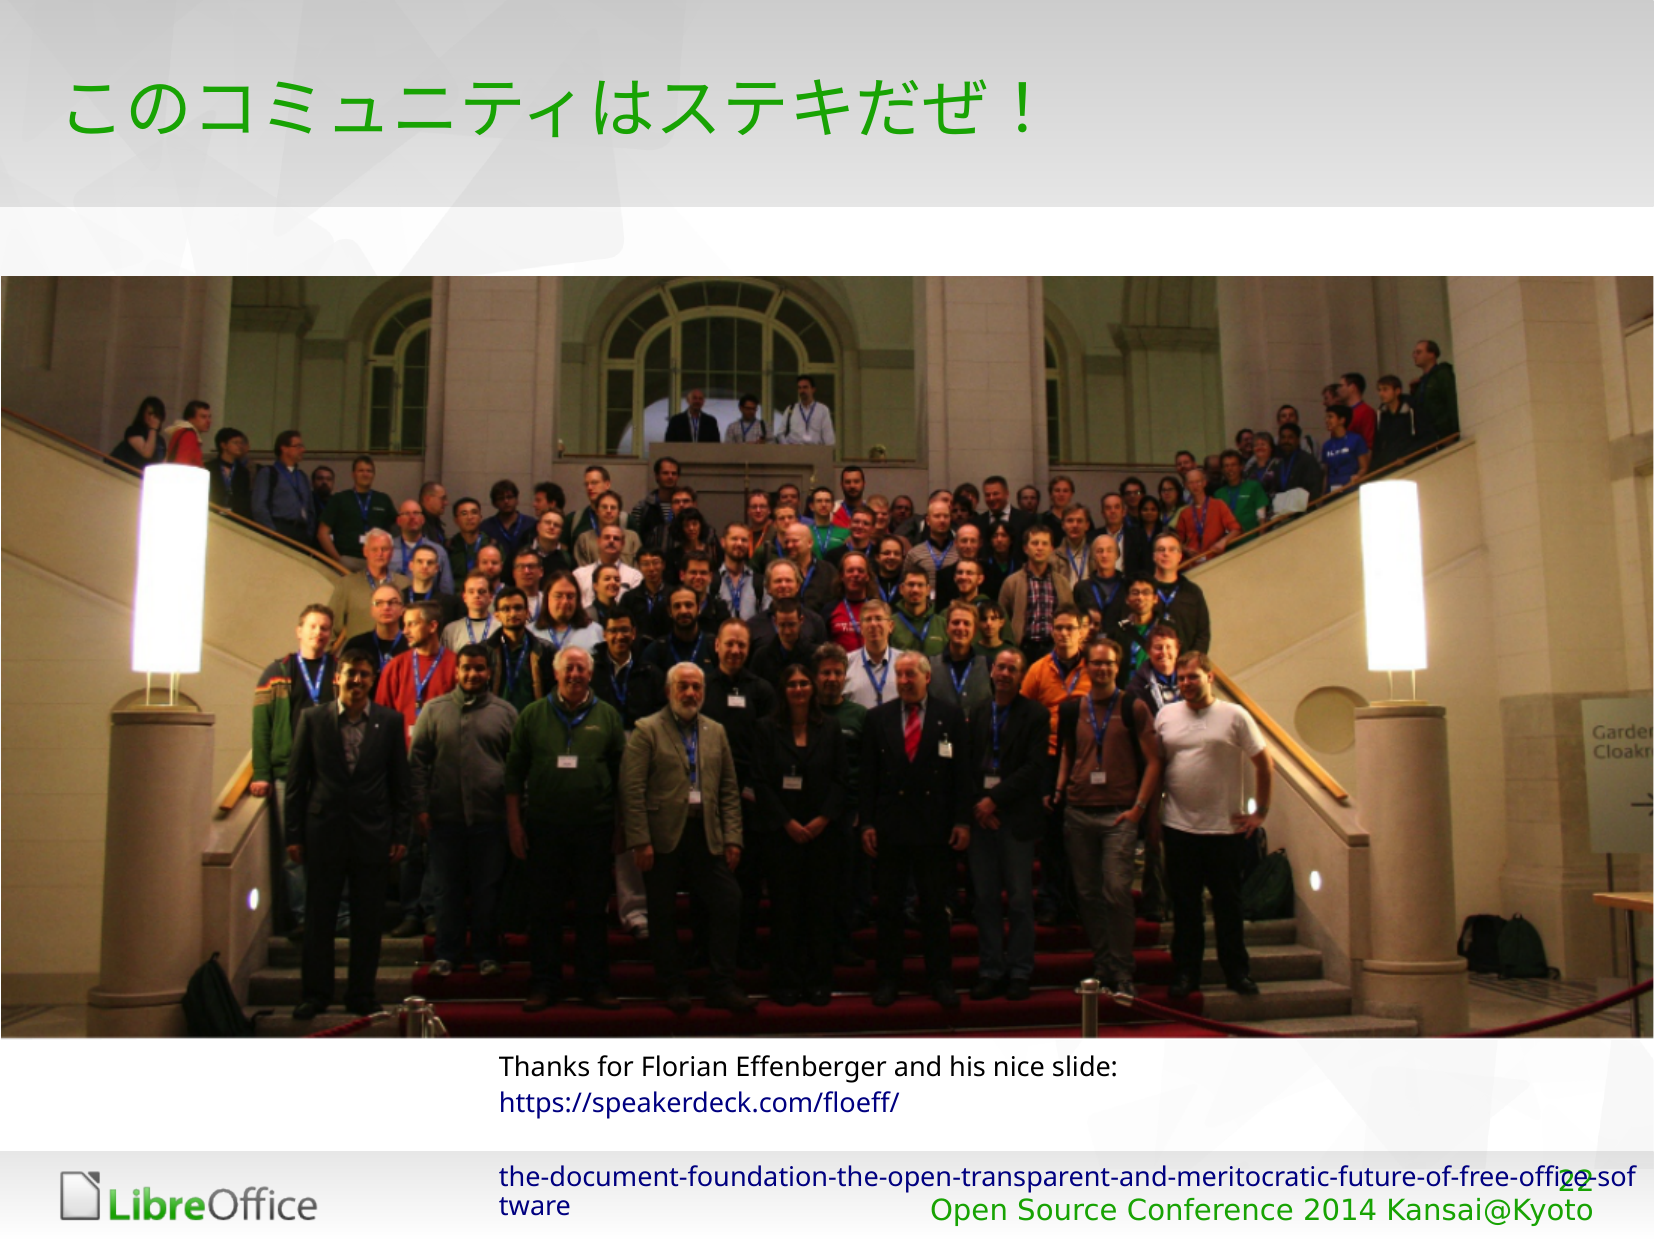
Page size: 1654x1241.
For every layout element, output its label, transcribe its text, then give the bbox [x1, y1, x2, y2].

picture [41, 1152, 337, 1240]
picture [0, 0, 1654, 1169]
text_box Thanks for Florian Effenberger and his nice slide: https://speakerdeck.com/floeff/ the-document-foundation-the-open-transparent-and-meritocratic-future-of-free-office-software [484, 1040, 1652, 1158]
title このコミュニティはステキだぜ！ [59, 29, 1595, 178]
